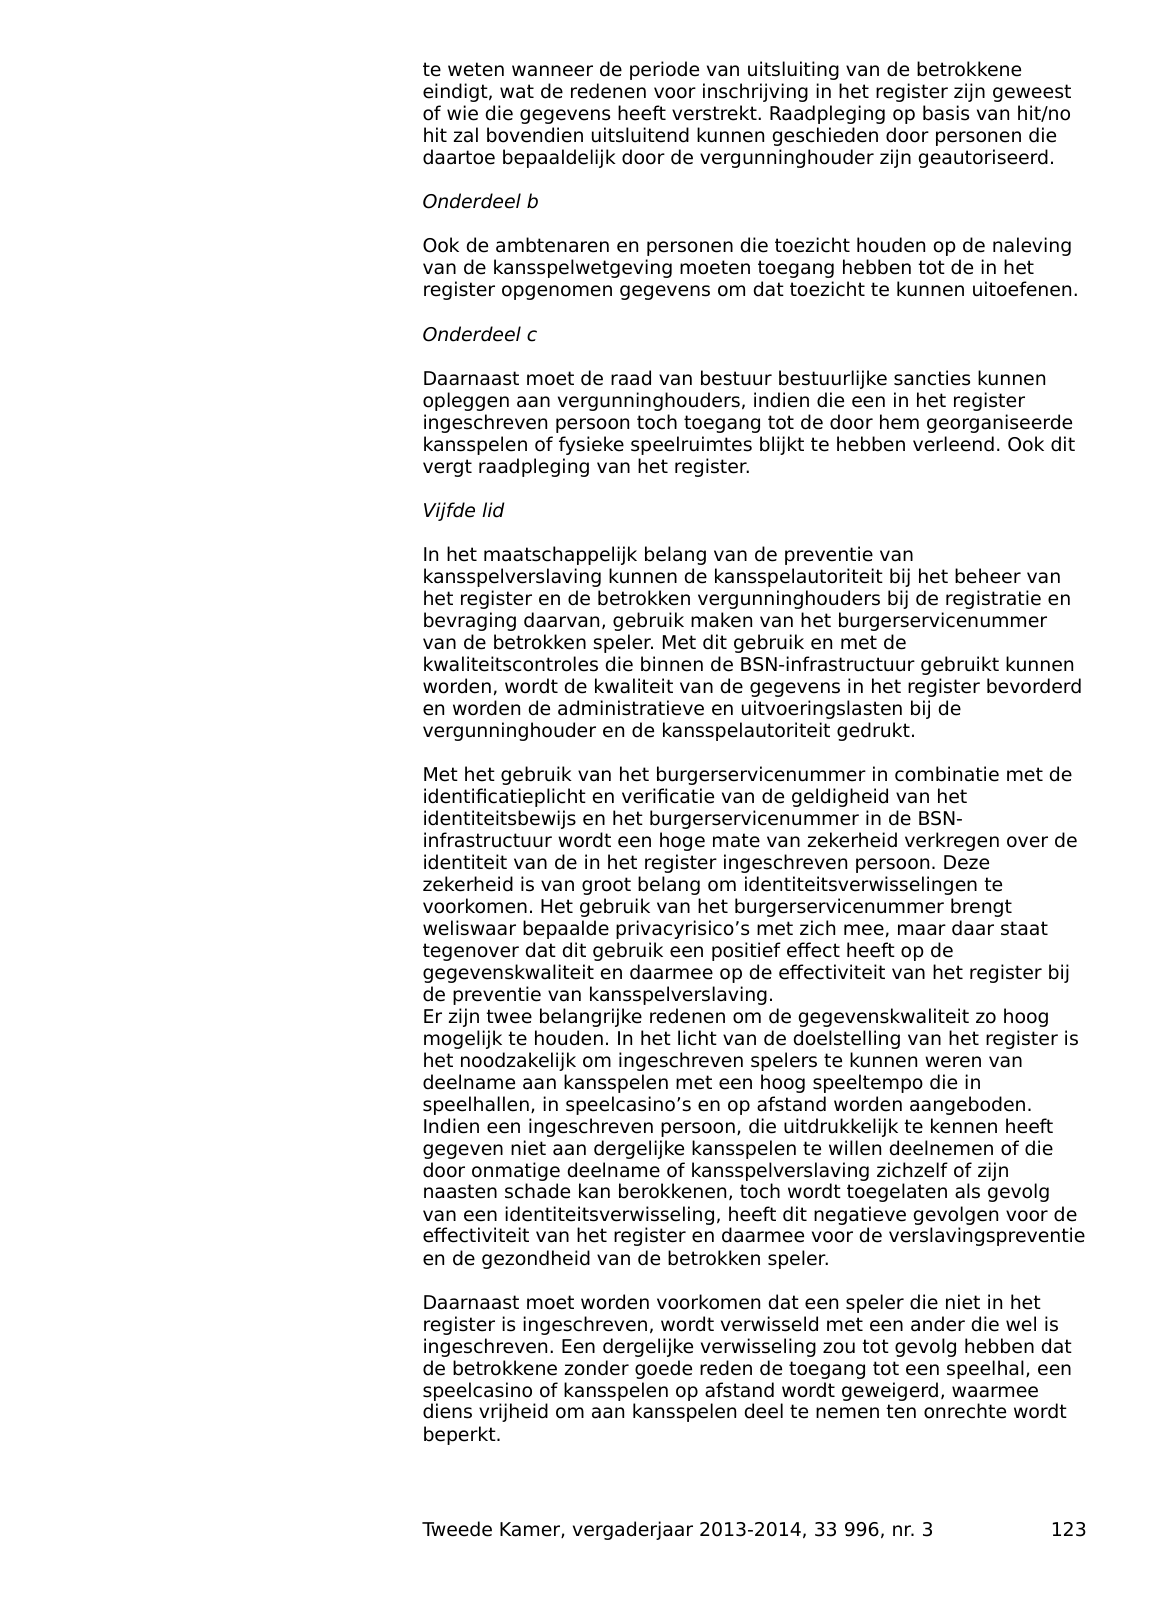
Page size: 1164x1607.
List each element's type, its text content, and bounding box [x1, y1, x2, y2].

text te weten wanneer de periode van uitsluiting van de betrokkene eindigt, wat de redenen voor inschrijving in het register zijn geweest of wie die gegevens heeft verstrekt. Raadpleging op basis van hit/no hit zal bovendien uitsluitend kunnen geschieden door personen die daartoe bepaaldelijk door de vergunninghouder zijn geautoriseerd. [422, 59, 1087, 169]
text Er zijn twee belangrijke redenen om de gegevenskwaliteit zo hoog mogelijk te houden. In het licht van de doelstelling van het register is het noodzakelijk om ingeschreven spelers te kunnen weren van deelname aan kansspelen met een hoog speeltempo die in speelhallen, in speelcasino’s en op afstand worden aangeboden. Indien een ingeschreven persoon, die uitdrukkelijk te kennen heeft gegeven niet aan dergelijke kansspelen te willen deelnemen of die door onmatige deelname of kansspelverslaving zichzelf of zijn naasten schade kan berokkenen, toch wordt toegelaten als gevolg van een identiteitsverwisseling, heeft dit negatieve gevolgen voor de effectiviteit van het register en daarmee voor de verslavingspreventie en de gezondheid van de betrokken speler. [422, 1006, 1087, 1269]
text Ook de ambtenaren en personen die toezicht houden op de naleving van de kansspelwetgeving moeten toegang hebben tot de in het register opgenomen gegevens om dat toezicht te kunnen uitoefenen. [422, 235, 1087, 301]
text Met het gebruik van het burgerservicenummer in combinatie met de identificatieplicht en verificatie van de geldigheid van het identiteitsbewijs en het burgerservicenummer in de BSN-infrastructuur wordt een hoge mate van zekerheid verkregen over de identiteit van de in het register ingeschreven persoon. Deze zekerheid is van groot belang om identiteitsverwisselingen te voorkomen. Het gebruik van het burgerservicenummer brengt weliswaar bepaalde privacyrisico’s met zich mee, maar daar staat tegenover dat dit gebruik een positief effect heeft op de gegevenskwaliteit en daarmee op de effectiviteit van het register bij de preventie van kansspelverslaving. [422, 764, 1087, 1006]
text Daarnaast moet worden voorkomen dat een speler die niet in het register is ingeschreven, wordt verwisseld met een ander die wel is ingeschreven. Een dergelijke verwisseling zou tot gevolg hebben dat de betrokkene zonder goede reden de toegang tot een speelhal, een speelcasino of kansspelen op afstand wordt geweigerd, waarmee diens vrijheid om aan kansspelen deel te nemen ten onrechte wordt beperkt. [422, 1292, 1087, 1445]
text In het maatschappelijk belang van de preventie van kansspelverslaving kunnen de kansspelautoriteit bij het beheer van het register en de betrokken vergunninghouders bij de registratie en bevraging daarvan, gebruik maken van het burgerservicenummer van de betrokken speler. Met dit gebruik en met de kwaliteitscontroles die binnen de BSN-infrastructuur gebruikt kunnen worden, wordt de kwaliteit van de gegevens in het register bevorderd en worden de administratieve en uitvoeringslasten bij de vergunninghouder en de kansspelautoriteit gedrukt. [422, 544, 1087, 742]
subtitle Vijfde lid [422, 500, 1087, 522]
text Daarnaast moet de raad van bestuur bestuurlijke sancties kunnen opleggen aan vergunninghouders, indien die een in het register ingeschreven persoon toch toegang tot de door hem georganiseerde kansspelen of fysieke speelruimtes blijkt te hebben verleend. Ook dit vergt raadpleging van het register. [422, 368, 1087, 477]
subtitle Onderdeel c [422, 323, 1087, 345]
subtitle Onderdeel b [422, 191, 1087, 213]
